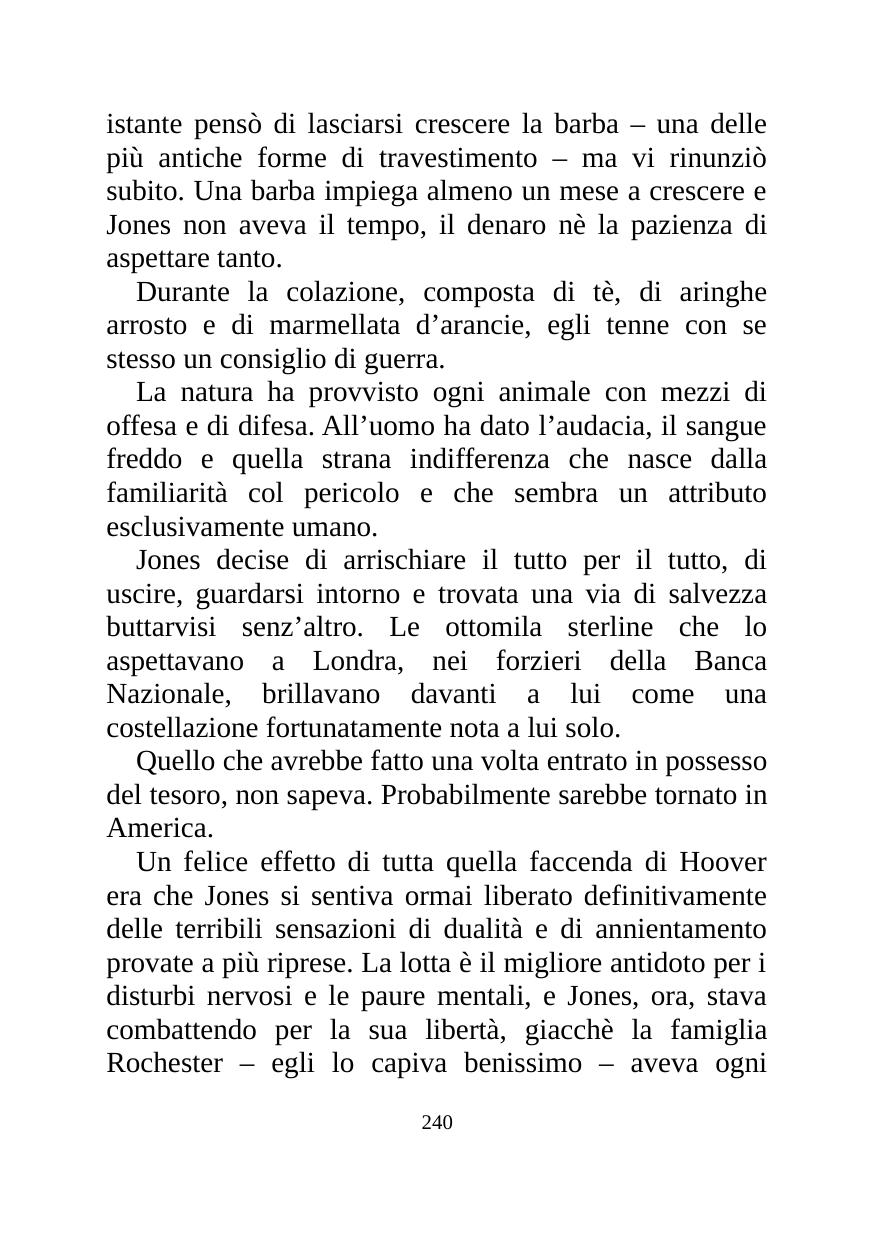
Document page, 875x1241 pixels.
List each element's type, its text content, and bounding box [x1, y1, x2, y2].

text istante pensò di lasciarsi crescere la barba – una delle più antiche forme di travestimento – ma vi rinunziò subito. Una barba impiega almeno un mese a crescere e Jones non aveva il tempo, il denaro nè la pazienza di aspettare tanto. [106, 106, 768, 274]
text Quello che avrebbe fatto una volta entrato in possesso del tesoro, non sapeva. Probabilmente sarebbe tornato in America. [106, 743, 768, 844]
text Durante la colazione, composta di tè, di aringhe arrosto e di marmellata d’arancie, egli tenne con se stesso un consiglio di guerra. [106, 274, 768, 374]
text La natura ha provvisto ogni animale con mezzi di offesa e di difesa. All’uomo ha dato l’audacia, il sangue freddo e quella strana indifferenza che nasce dalla familiarità col pericolo e che sembra un attributo esclusivamente umano. [106, 374, 768, 542]
text Un felice effetto di tutta quella faccenda di Hoover era che Jones si sentiva ormai liberato definitivamente delle terribili sensazioni di dualità e di annientamento provate a più riprese. La lotta è il migliore antidoto per i disturbi nervosi e le paure mentali, e Jones, ora, stava combattendo per la sua libertà, giacchè la famiglia Rochester – egli lo capiva benissimo – aveva ogni [106, 844, 768, 1079]
text Jones decise di arrischiare il tutto per il tutto, di uscire, guardarsi intorno e trovata una via di salvezza buttarvisi senz’altro. Le ottomila sterline che lo aspettavano a Londra, nei forzieri della Banca Nazionale, brillavano davanti a lui come una costellazione fortunatamente nota a lui solo. [106, 542, 768, 743]
